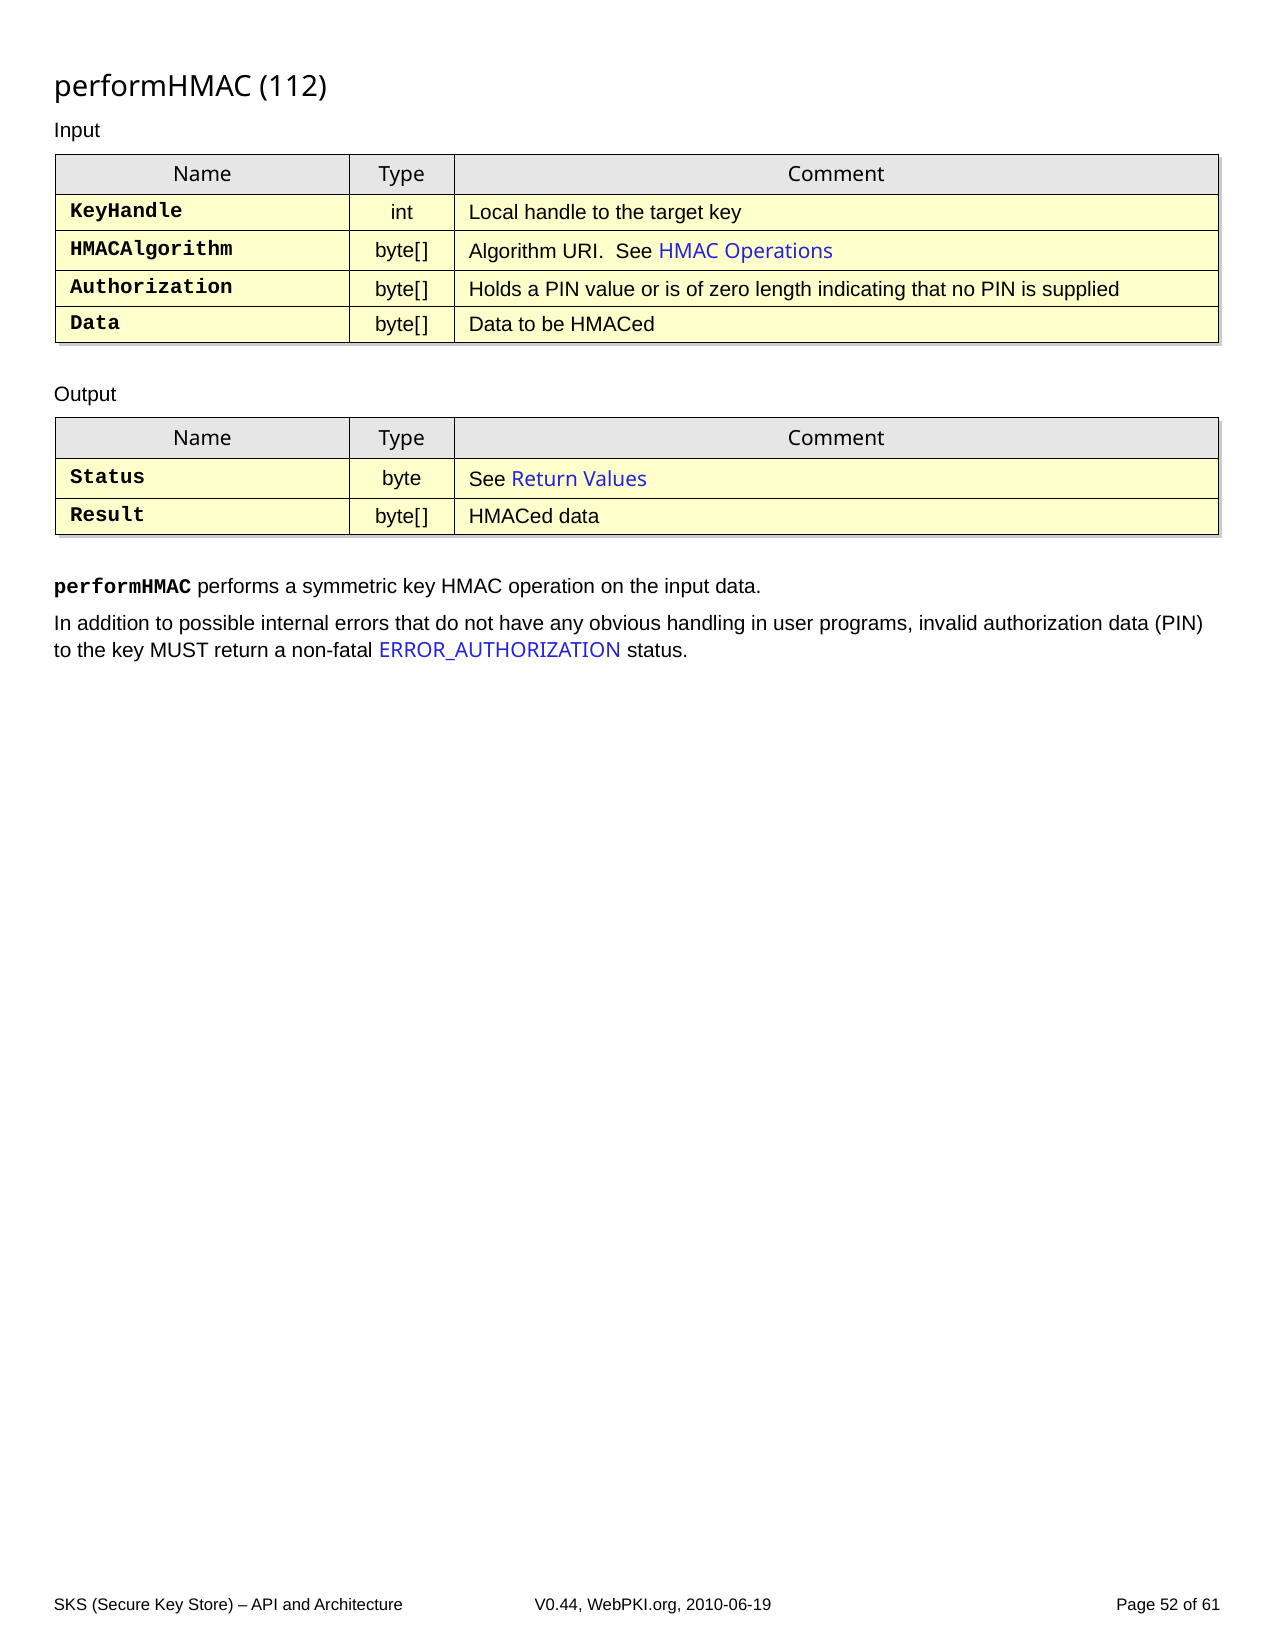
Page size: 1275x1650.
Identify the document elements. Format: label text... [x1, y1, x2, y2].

table_cell Local handle to the target key [455, 195, 1218, 230]
table_cell int [350, 195, 454, 230]
table_cell Data to be HMACed [455, 307, 1218, 342]
text In addition to possible internal errors that do not have any obvious handling in user programs, invalid authorization data (PIN) to the key MUST return a non-fatal ERROR_AUTHORIZATION status. [54, 611, 1221, 663]
table_cell byte⁮[ ] [350, 231, 454, 270]
table_cell HMACed data [455, 499, 1218, 534]
table_header Name [56, 418, 349, 458]
text Input [54, 118, 1221, 142]
table_header Comment [455, 155, 1218, 194]
table_cell byte⁮[ ] [350, 499, 454, 534]
text performHMAC performs a symmetric key HMAC operation on the input data. [54, 573, 1221, 599]
text Output [54, 382, 1221, 406]
table_cell KeyHandle [56, 195, 349, 230]
subtitle performHMAC (112) [54, 66, 1221, 105]
table_header Comment [455, 418, 1218, 458]
table_cell Data [56, 307, 349, 342]
table_cell Status [56, 459, 349, 498]
table_cell See Return Values [455, 459, 1218, 498]
table_header Name [56, 155, 349, 194]
table_cell Algorithm URI. See HMAC Operations ‎ [455, 231, 1218, 270]
table_cell byte⁮[ ] [350, 307, 454, 342]
table_cell byte⁮[ ] [350, 271, 454, 306]
table_cell Authorization [56, 271, 349, 306]
table_cell Holds a PIN value or is of zero length indicating that no PIN is supplied [455, 271, 1218, 306]
table_cell byte [350, 459, 454, 498]
table_cell HMACAlgorithm [56, 231, 349, 270]
table_cell Result [56, 499, 349, 534]
table_header Type [350, 418, 454, 458]
table_header Type [350, 155, 454, 194]
